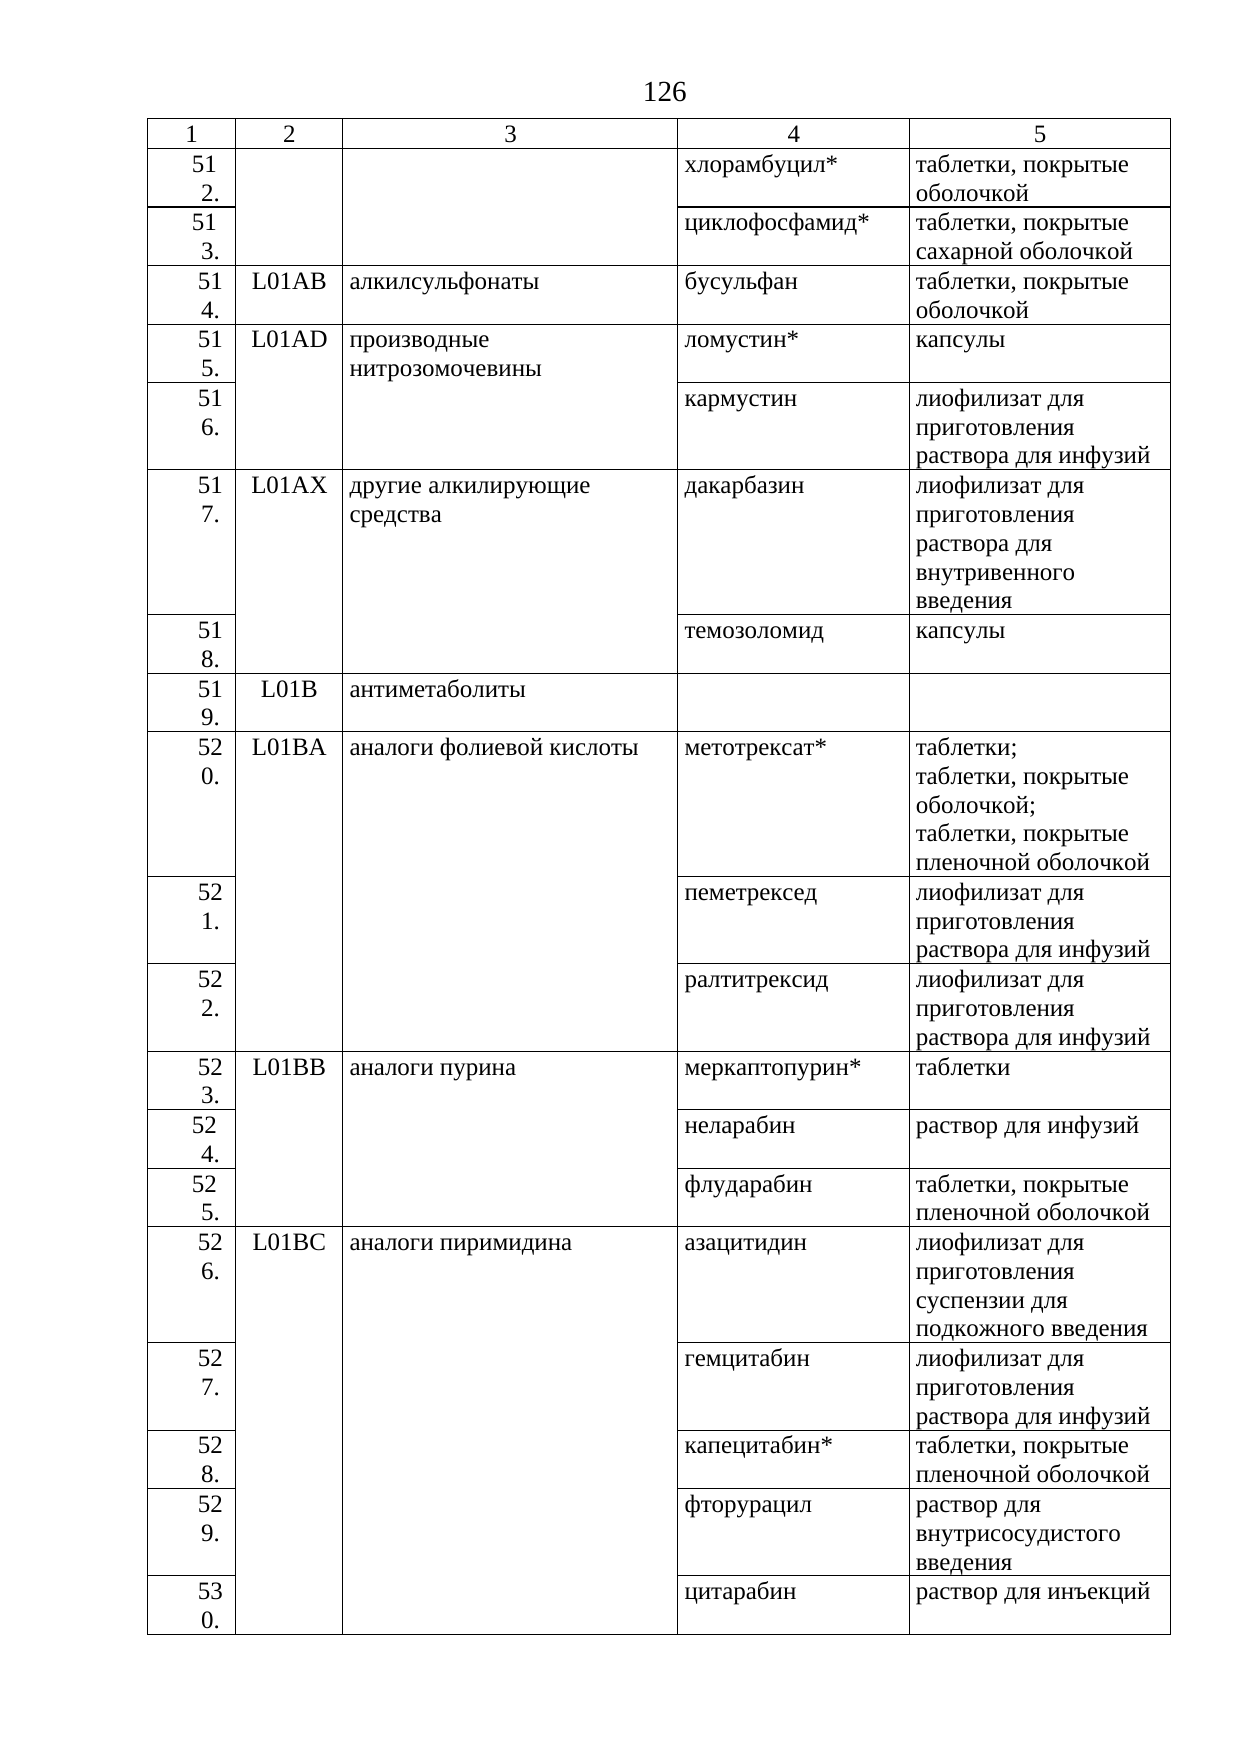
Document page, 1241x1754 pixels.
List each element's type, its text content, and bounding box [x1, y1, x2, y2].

table_cell L01BC [236, 1227, 342, 1634]
table_cell [148, 1489, 235, 1575]
table_header 4 [678, 119, 909, 148]
table_cell раствор для инфузий [910, 1110, 1170, 1168]
table_header 5 [910, 119, 1170, 148]
table_cell цитарабин [678, 1576, 909, 1634]
table_cell [910, 674, 1170, 731]
table_cell таблетки, покрытые сахарной оболочкой [910, 208, 1170, 265]
table_cell [148, 964, 235, 1051]
table_cell L01BB [236, 1052, 342, 1226]
table_cell [148, 1052, 235, 1109]
table_cell лиофилизат для приготовления суспензии для подкожного введения [910, 1227, 1170, 1342]
table_cell [148, 1110, 235, 1168]
table_cell аналоги фолиевой кислоты [343, 732, 677, 1051]
table_cell фторурацил [678, 1489, 909, 1575]
table_cell [148, 149, 235, 206]
table_cell [678, 674, 909, 731]
table_cell [148, 470, 235, 614]
table_cell таблетки [910, 1052, 1170, 1109]
table_cell лиофилизат для приготовления раствора для внутривенного введения [910, 470, 1170, 614]
table_cell ломустин* [678, 325, 909, 382]
table_cell капсулы [910, 325, 1170, 382]
table_cell производные нитрозомочевины [343, 325, 677, 469]
table_cell [148, 877, 235, 963]
table_cell кармустин [678, 383, 909, 469]
table_cell меркаптопурин* [678, 1052, 909, 1109]
table_cell лиофилизат для приготовления раствора для инфузий [910, 877, 1170, 963]
table_cell L01AB [236, 266, 342, 323]
table_cell аналоги пурина [343, 1052, 677, 1226]
table_cell пеметрексед [678, 877, 909, 963]
table_cell циклофосфамид* [678, 208, 909, 265]
table_cell [148, 1576, 235, 1634]
table_cell бусульфан [678, 266, 909, 323]
table_cell [148, 1343, 235, 1429]
table_cell [148, 325, 235, 382]
table_cell [148, 208, 235, 265]
table_header 3 [343, 119, 677, 148]
table_cell азацитидин [678, 1227, 909, 1342]
table_cell L01AX [236, 470, 342, 673]
table_cell L01B [236, 674, 342, 731]
table_cell лиофилизат для приготовления раствора для инфузий [910, 964, 1170, 1051]
table_cell флударабин [678, 1169, 909, 1226]
table_cell [148, 615, 235, 673]
table_cell таблетки, покрытые пленочной оболочкой [910, 1431, 1170, 1488]
table_cell хлорамбуцил* [678, 149, 909, 206]
table_cell [148, 732, 235, 876]
table_cell лиофилизат для приготовления раствора для инфузий [910, 1343, 1170, 1429]
table_cell [148, 1227, 235, 1342]
table_cell неларабин [678, 1110, 909, 1168]
table_cell [148, 674, 235, 731]
table_cell аналоги пиримидина [343, 1227, 677, 1634]
table_header 1 [148, 119, 235, 148]
table_cell таблетки, покрытые оболочкой [910, 149, 1170, 206]
table_cell дакарбазин [678, 470, 909, 614]
table_cell метотрексат* [678, 732, 909, 876]
table_cell L01BA [236, 732, 342, 1051]
table_cell [148, 1431, 235, 1488]
table_cell темозоломид [678, 615, 909, 673]
table_cell таблетки, покрытые пленочной оболочкой [910, 1169, 1170, 1226]
table_cell капсулы [910, 615, 1170, 673]
table_cell лиофилизат для приготовления раствора для инфузий [910, 383, 1170, 469]
table_cell другие алкилирующие средства [343, 470, 677, 673]
table_cell [148, 1169, 235, 1226]
table_cell гемцитабин [678, 1343, 909, 1429]
table_cell раствор для инъекций [910, 1576, 1170, 1634]
table_cell [148, 266, 235, 323]
table_cell [343, 149, 677, 265]
table_cell L01AD [236, 325, 342, 469]
table_cell антиметаболиты [343, 674, 677, 731]
table_cell алкилсульфонаты [343, 266, 677, 323]
table_cell таблетки, покрытые оболочкой [910, 266, 1170, 323]
table_cell [148, 383, 235, 469]
table_header 2 [236, 119, 342, 148]
table_cell ралтитрексид [678, 964, 909, 1051]
table_cell таблетки; таблетки, покрытые оболочкой; таблетки, покрытые пленочной оболочкой [910, 732, 1170, 876]
table_cell раствор для внутрисосудистого введения [910, 1489, 1170, 1575]
table_cell капецитабин* [678, 1431, 909, 1488]
table_cell [236, 149, 342, 265]
